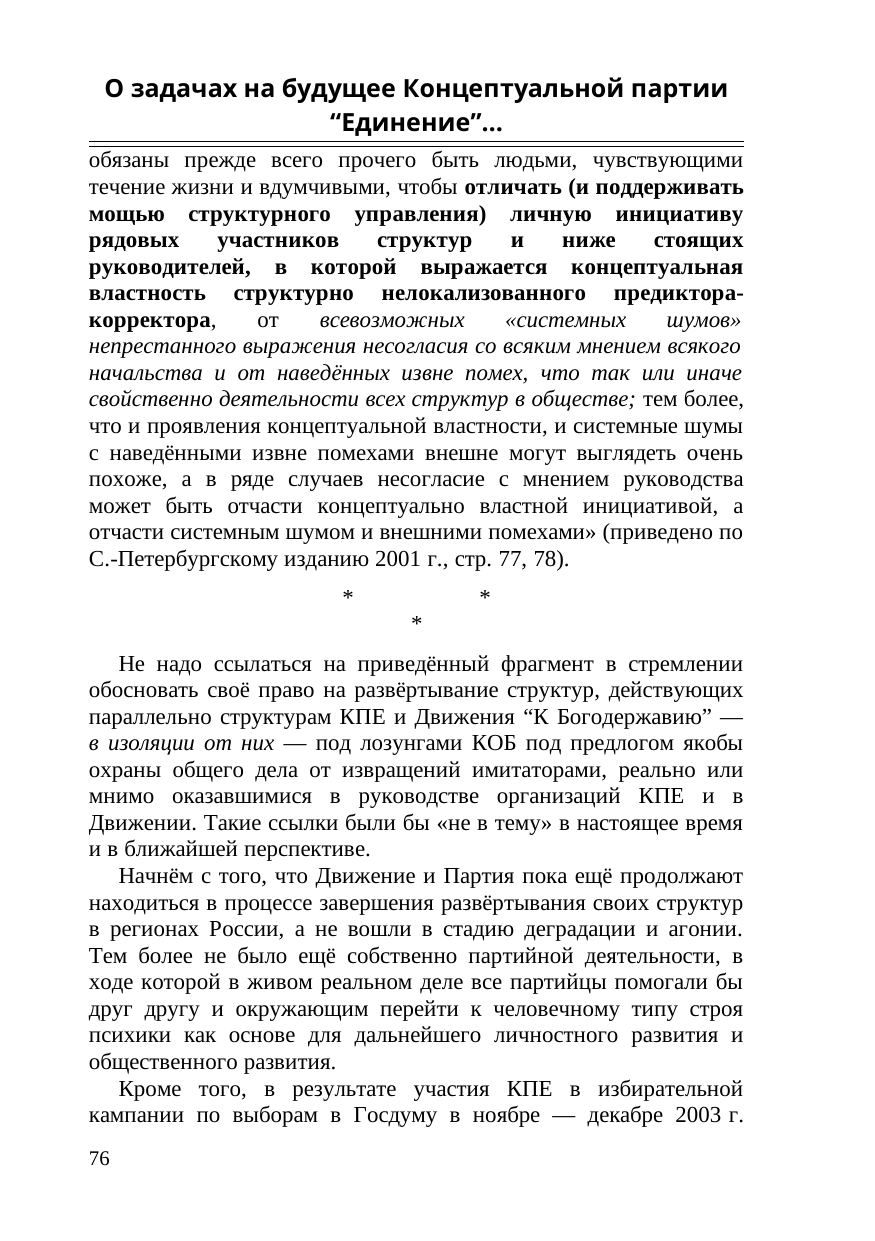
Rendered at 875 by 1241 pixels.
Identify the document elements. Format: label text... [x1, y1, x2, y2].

text Не надо ссылаться на приведённый фрагмент в стремлении обосновать своё право на развёртывание структур, действующих параллельно структурам КПЕ и Движения “К Богодержавию” — в изоляции от них — под лозунгами КОБ под предлогом якобы охраны общего дела от извращений имитаторами, реально или мнимо оказавшимися в руководстве организаций КПЕ и в Движении. Такие ссылки были бы «не в тему» в настоящее время и в ближайшей перспективе. [89, 649, 744, 862]
text Кроме того, в результате участия КПЕ в избирательной кампании по выборам в Госдуму в ноябре — декабре 2003 г. [89, 1074, 744, 1127]
text * * * [89, 584, 744, 637]
text обязаны прежде всего прочего быть людьми, чувствующими течение жизни и вдумчивыми, чтобы отличать (и поддерживать мощью структурного управления) личную инициативу рядовых участников структур и ниже стоящих руководителей, в которой выражается концептуальная властность структурно нелокализованного предиктора-корректора, от всевозможных «системных шумов» непрестанного выражения несогласия со всяким мнением всякого начальства и от наведённых извне помех, что так или иначе свойственно деятельности всех структур в обществе; тем более, что и проявления концептуальной властности, и системные шумы с наведёнными извне помехами внешне могут выглядеть очень похоже, а в ряде случаев несогласие с мнением руководства может быть отчасти концептуально властной инициативой, а отчасти системным шумом и внешними помехами» (приведено по С.-Петербургскому изданию 2001 г., стр. 77, 78). [89, 147, 744, 571]
text Начнём с того, что Движение и Партия пока ещё продолжают находиться в процессе завершения развёртывания своих структур в регионах России, а не вошли в стадию деградации и агонии. Тем более не было ещё собственно партийной деятельности, в ходе которой в живом реальном деле все партийцы помогали бы друг другу и окружающим перейти к человечному типу строя психики как основе для дальнейшего личностного развития и общественного развития. [89, 862, 744, 1074]
